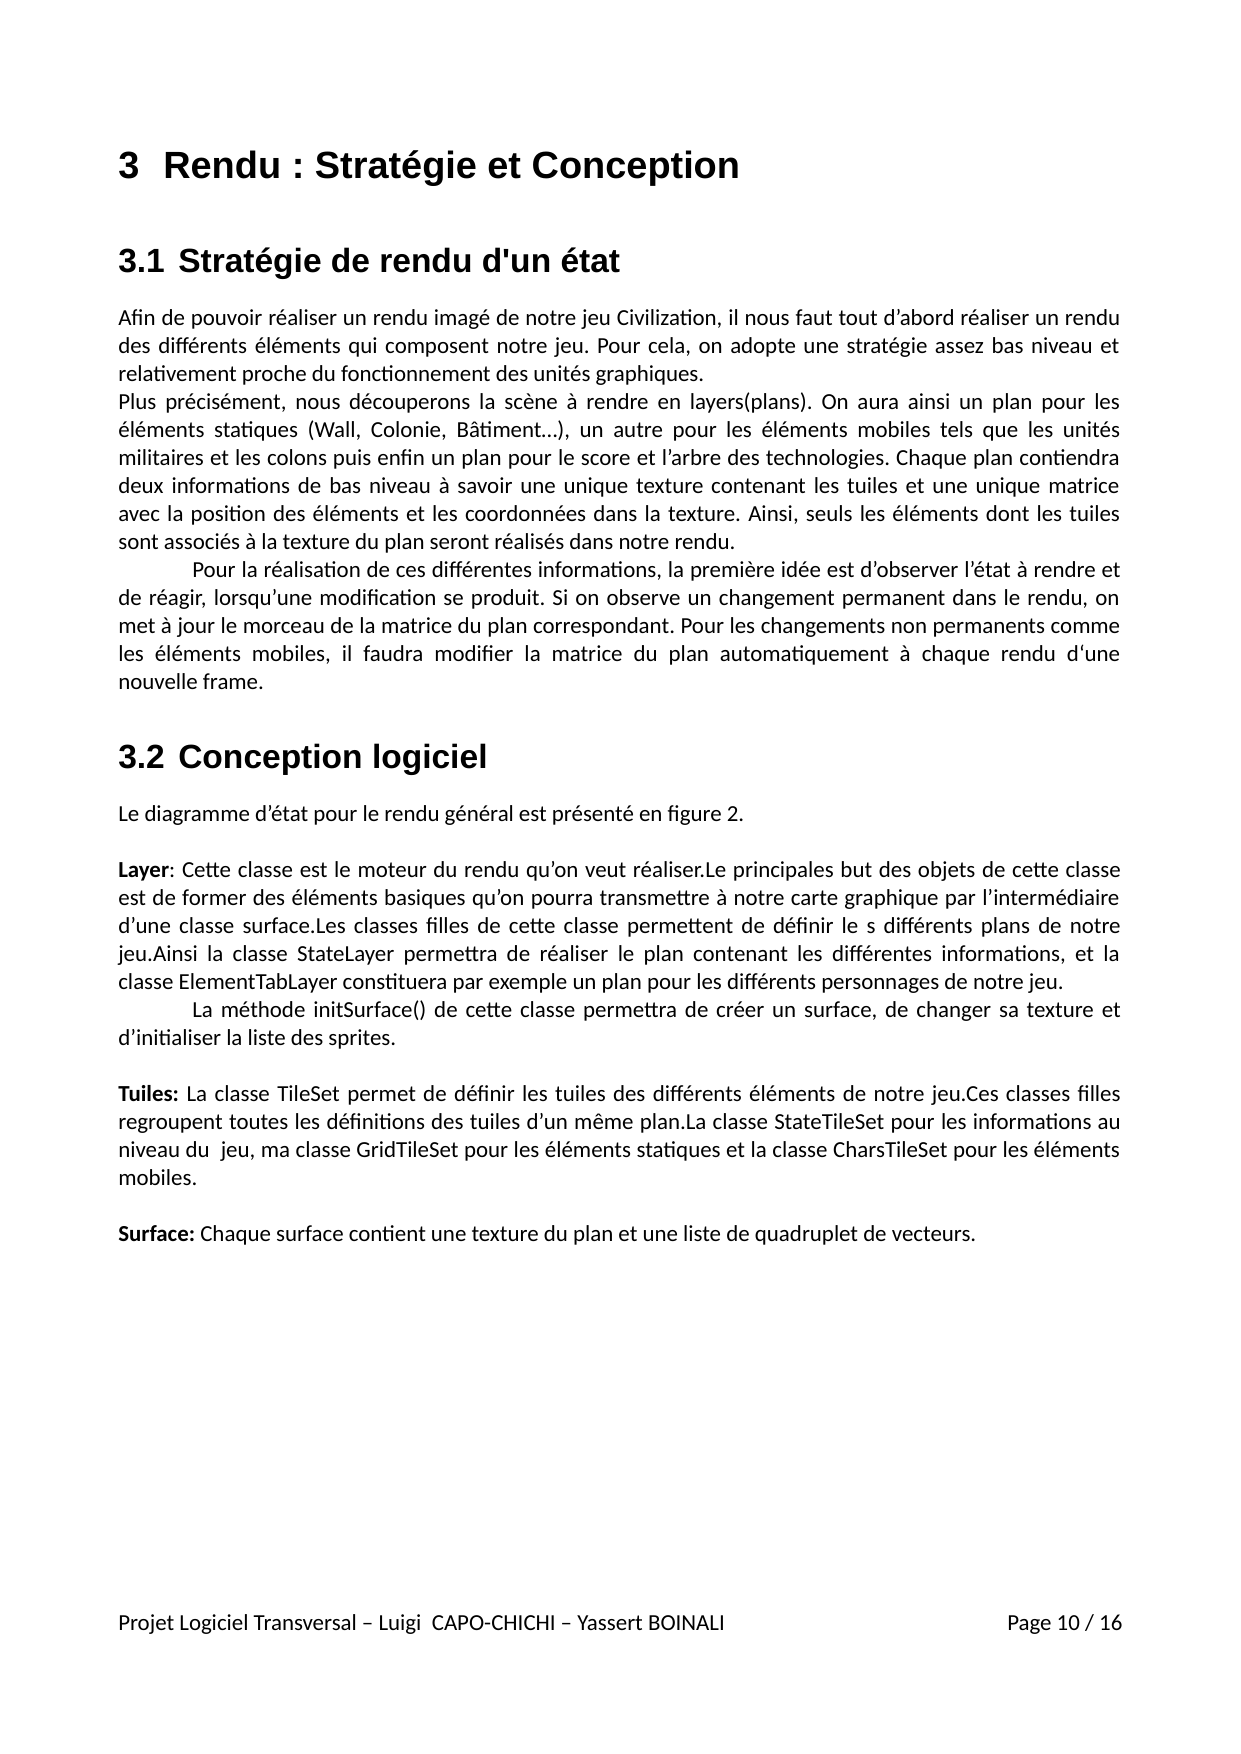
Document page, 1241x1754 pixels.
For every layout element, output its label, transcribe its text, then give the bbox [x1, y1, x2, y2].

subtitle Stratégie de rendu d'un état [118, 241, 1122, 279]
text Tuiles: La classe TileSet permet de définir les tuiles des différents éléments de notre jeu.Ces classes filles regroupent toutes les définitions des tuiles d’un même plan.La classe StateTileSet pour les informations au niveau du jeu, ma classe GridTileSet pour les éléments statiques et la classe CharsTileSet pour les éléments mobiles. [118, 1079, 1122, 1191]
text Surface: Chaque surface contient une texture du plan et une liste de quadruplet de vecteurs. [118, 1219, 1122, 1247]
text Afin de pouvoir réaliser un rendu imagé de notre jeu Civilization, il nous faut tout d’abord réaliser un rendu des différents éléments qui composent notre jeu. Pour cela, on adopte une stratégie assez bas niveau et relativement proche du fonctionnement des unités graphiques. [118, 303, 1122, 387]
text Pour la réalisation de ces différentes informations, la première idée est d’observer l’état à rendre et de réagir, lorsqu’une modification se produit. Si on observe un changement permanent dans le rendu, on met à jour le morceau de la matrice du plan correspondant. Pour les changements non permanents comme les éléments mobiles, il faudra modifier la matrice du plan automatiquement à chaque rendu d‘une nouvelle frame. [118, 555, 1122, 695]
subtitle Rendu : Stratégie et Conception [118, 143, 1122, 187]
text Layer: Cette classe est le moteur du rendu qu’on veut réaliser.Le principales but des objets de cette classe est de former des éléments basiques qu’on pourra transmettre à notre carte graphique par l’intermédiaire d’une classe surface.Les classes filles de cette classe permettent de définir le s différents plans de notre jeu.Ainsi la classe StateLayer permettra de réaliser le plan contenant les différentes informations, et la classe ElementTabLayer constituera par exemple un plan pour les différents personnages de notre jeu. [118, 855, 1122, 995]
text Le diagramme d’état pour le rendu général est présenté en figure 2. [118, 799, 1122, 827]
text Plus précisément, nous découperons la scène à rendre en layers(plans). On aura ainsi un plan pour les éléments statiques (Wall, Colonie, Bâtiment…), un autre pour les éléments mobiles tels que les unités militaires et les colons puis enfin un plan pour le score et l’arbre des technologies. Chaque plan contiendra deux informations de bas niveau à savoir une unique texture contenant les tuiles et une unique matrice avec la position des éléments et les coordonnées dans la texture. Ainsi, seuls les éléments dont les tuiles sont associés à la texture du plan seront réalisés dans notre rendu. [118, 387, 1122, 555]
subtitle Conception logiciel [118, 737, 1122, 775]
text La méthode initSurface() de cette classe permettra de créer un surface, de changer sa texture et d’initialiser la liste des sprites. [118, 995, 1122, 1051]
